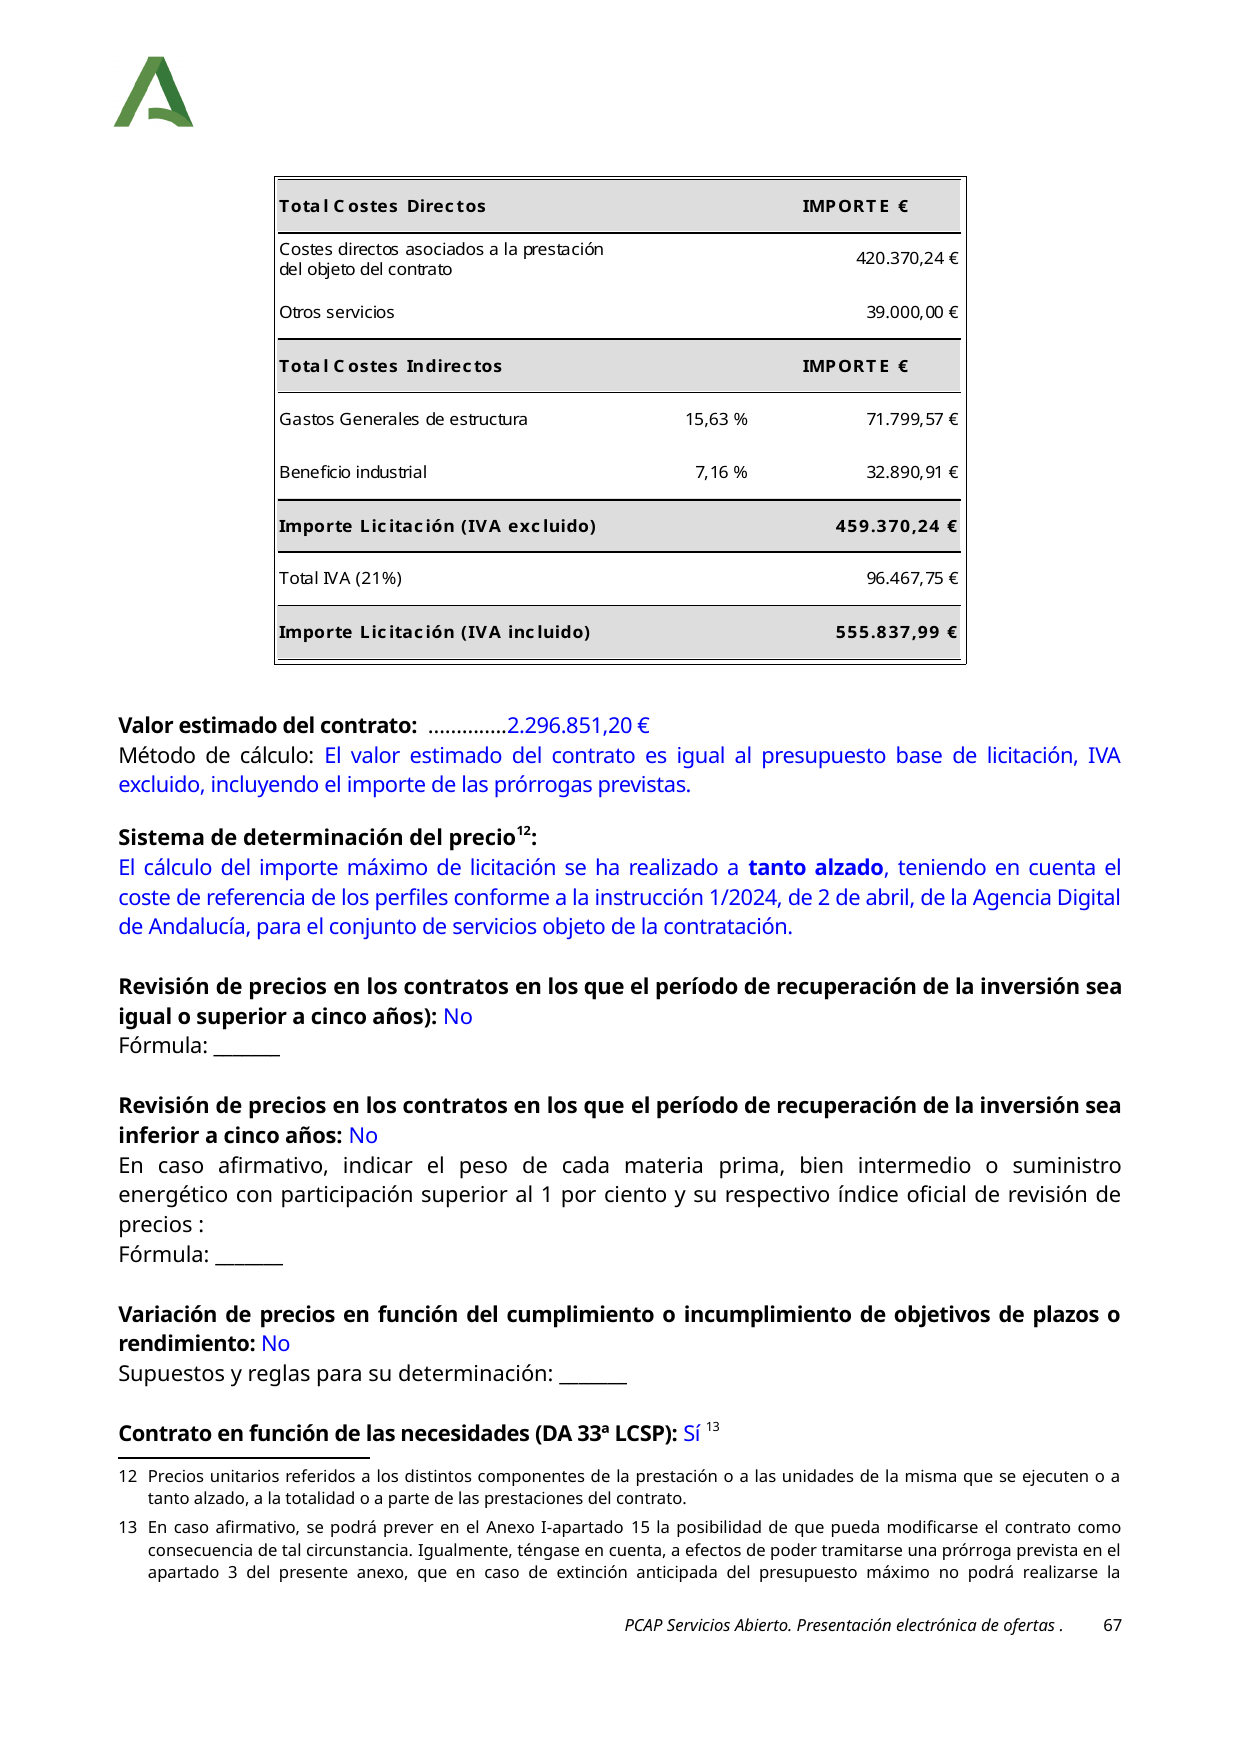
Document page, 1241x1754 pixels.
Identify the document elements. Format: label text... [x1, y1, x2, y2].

text Precios unitarios referidos a los distintos componentes de la prestación o a las unidades de la misma que se ejecuten o a tanto alzado, a la totalidad o a parte de las prestaciones del contrato. [118, 1464, 1122, 1509]
text Variación de precios en función del cumplimiento o incumplimiento de objetivos de plazos o rendimiento: No [118, 1298, 1122, 1358]
text Revisión de precios en los contratos en los que el período de recuperación de la inversión sea igual o superior a cinco años): No [118, 971, 1122, 1030]
text Sistema de determinación del precio: [118, 822, 1122, 852]
picture [109, 52, 198, 131]
text Fórmula: _______ [118, 1239, 1122, 1269]
text Fórmula: _______ [118, 1030, 1122, 1060]
text Valor estimado del contrato: …………..2.296.851,20 € [118, 710, 1122, 739]
text En caso afirmativo, se podrá prever en el Anexo I-apartado 15 la posibilidad de que pueda modificarse el contrato como consecuencia de tal circunstancia. Igualmente, téngase en cuenta, a efectos de poder tramitarse una prórroga prevista en el apartado 3 del presente anexo, que en caso de extinción anticipada del presupuesto máximo no podrá realizarse la [118, 1516, 1122, 1584]
text Método de cálculo: El valor estimado del contrato es igual al presupuesto base de licitación, IVA excluido, incluyendo el importe de las prórrogas previstas. [118, 739, 1122, 799]
text El cálculo del importe máximo de licitación se ha realizado a tanto alzado, teniendo en cuenta el coste de referencia de los perfiles conforme a la instrucción 1/2024, de 2 de abril, de la Agencia Digital de Andalucía, para el conjunto de servicios objeto de la contratación. [118, 852, 1122, 941]
text En caso afirmativo, indicar el peso de cada materia prima, bien intermedio o suministro energético con participación superior al 1 por ciento y su respectivo índice oficial de revisión de precios : [118, 1149, 1122, 1239]
text Supuestos y reglas para su determinación: _______ [118, 1358, 1122, 1388]
text Contrato en función de las necesidades (DA 33ª LCSP): Sí [118, 1418, 1122, 1447]
text Revisión de precios en los contratos en los que el período de recuperación de la inversión sea inferior a cinco años: No [118, 1090, 1122, 1149]
